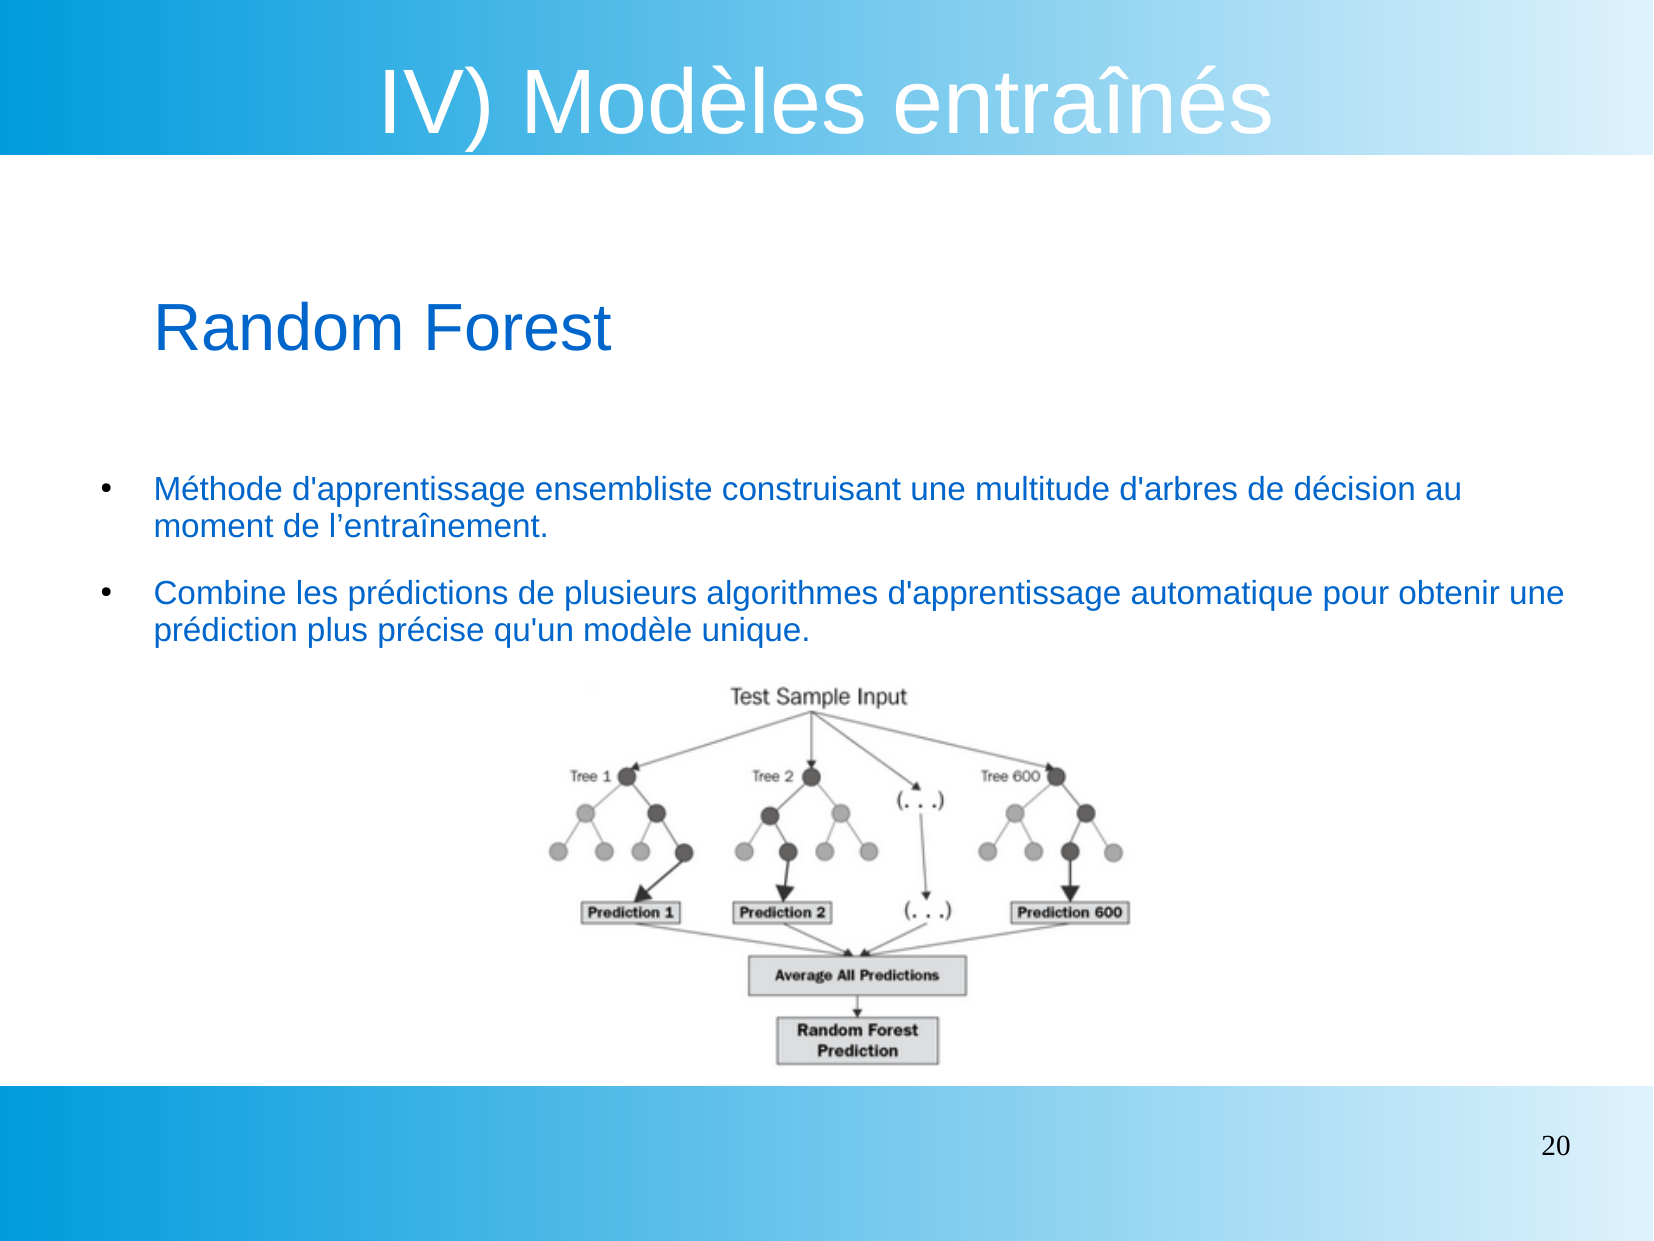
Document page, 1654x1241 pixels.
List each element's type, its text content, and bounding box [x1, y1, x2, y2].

list Random Forest Méthode d'apprentissage ensembliste construisant une multitude d'arbres de décision au moment de l’entraînement. Combine les prédictions de plusieurs algorithmes d'apprentissage automatique pour obtenir une prédiction plus précise qu'un modèle unique. [82, 290, 1571, 1010]
picture [522, 661, 1146, 1086]
title IV) Modèles entraînés [82, 49, 1571, 155]
